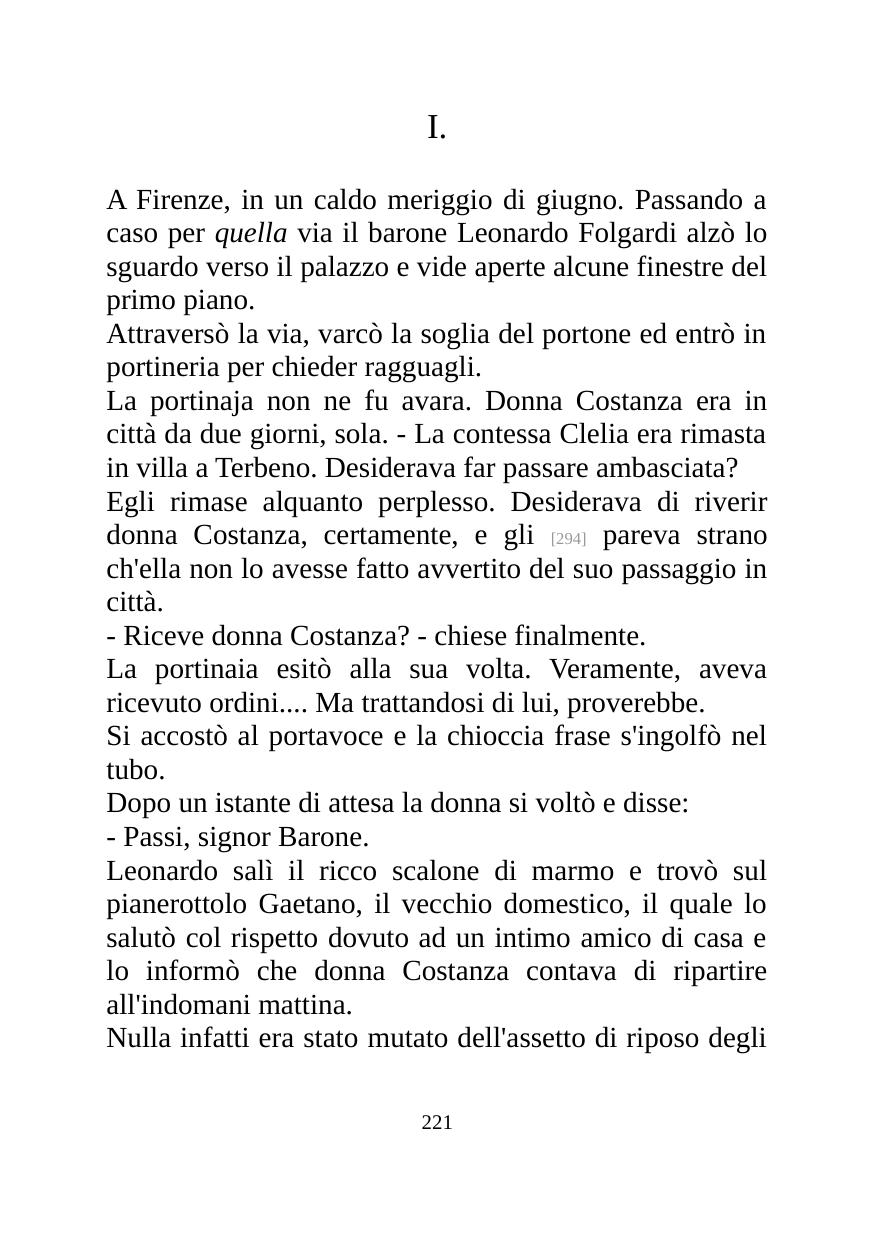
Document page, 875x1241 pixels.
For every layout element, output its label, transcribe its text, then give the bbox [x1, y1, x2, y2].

text - Riceve donna Costanza? - chiese finalmente. [106, 618, 768, 651]
text Leonardo salì il ricco scalone di marmo e trovò sul pianerottolo Gaetano, il vecchio domestico, il quale lo salutò col rispetto dovuto ad un intimo amico di casa e lo informò che donna Costanza contava di ripartire all'indomani mattina. [106, 853, 768, 1020]
text Nulla infatti era stato mutato dell'assetto di riposo degli [106, 1020, 768, 1054]
text Attraversò la via, varcò la soglia del portone ed entrò in portineria per chieder ragguagli. [106, 316, 768, 383]
text - Passi, signor Barone. [106, 819, 768, 853]
text Dopo un istante di attesa la donna si voltò e disse: [106, 786, 768, 819]
text La portinaja non ne fu avara. Donna Costanza era in città da due giorni, sola. - La contessa Clelia era rimasta in villa a Terbeno. Desiderava far passare ambasciata? [106, 383, 768, 484]
text La portinaia esitò alla sua volta. Veramente, aveva ricevuto ordini.... Ma trattandosi di lui, proverebbe. [106, 651, 768, 718]
text Egli rimase alquanto perplesso. Desiderava di riverir donna Costanza, certamente, e gli [294] pareva strano ch'ella non lo avesse fatto avvertito del suo passaggio in città. [106, 484, 768, 618]
text A Firenze, in un caldo meriggio di giugno. Passando a caso per quella via il barone Leonardo Folgardi alzò lo sguardo verso il palazzo e vide aperte alcune finestre del primo piano. [106, 182, 768, 316]
subtitle I. [106, 106, 768, 146]
text Si accostò al portavoce e la chioccia frase s'ingolfò nel tubo. [106, 718, 768, 786]
